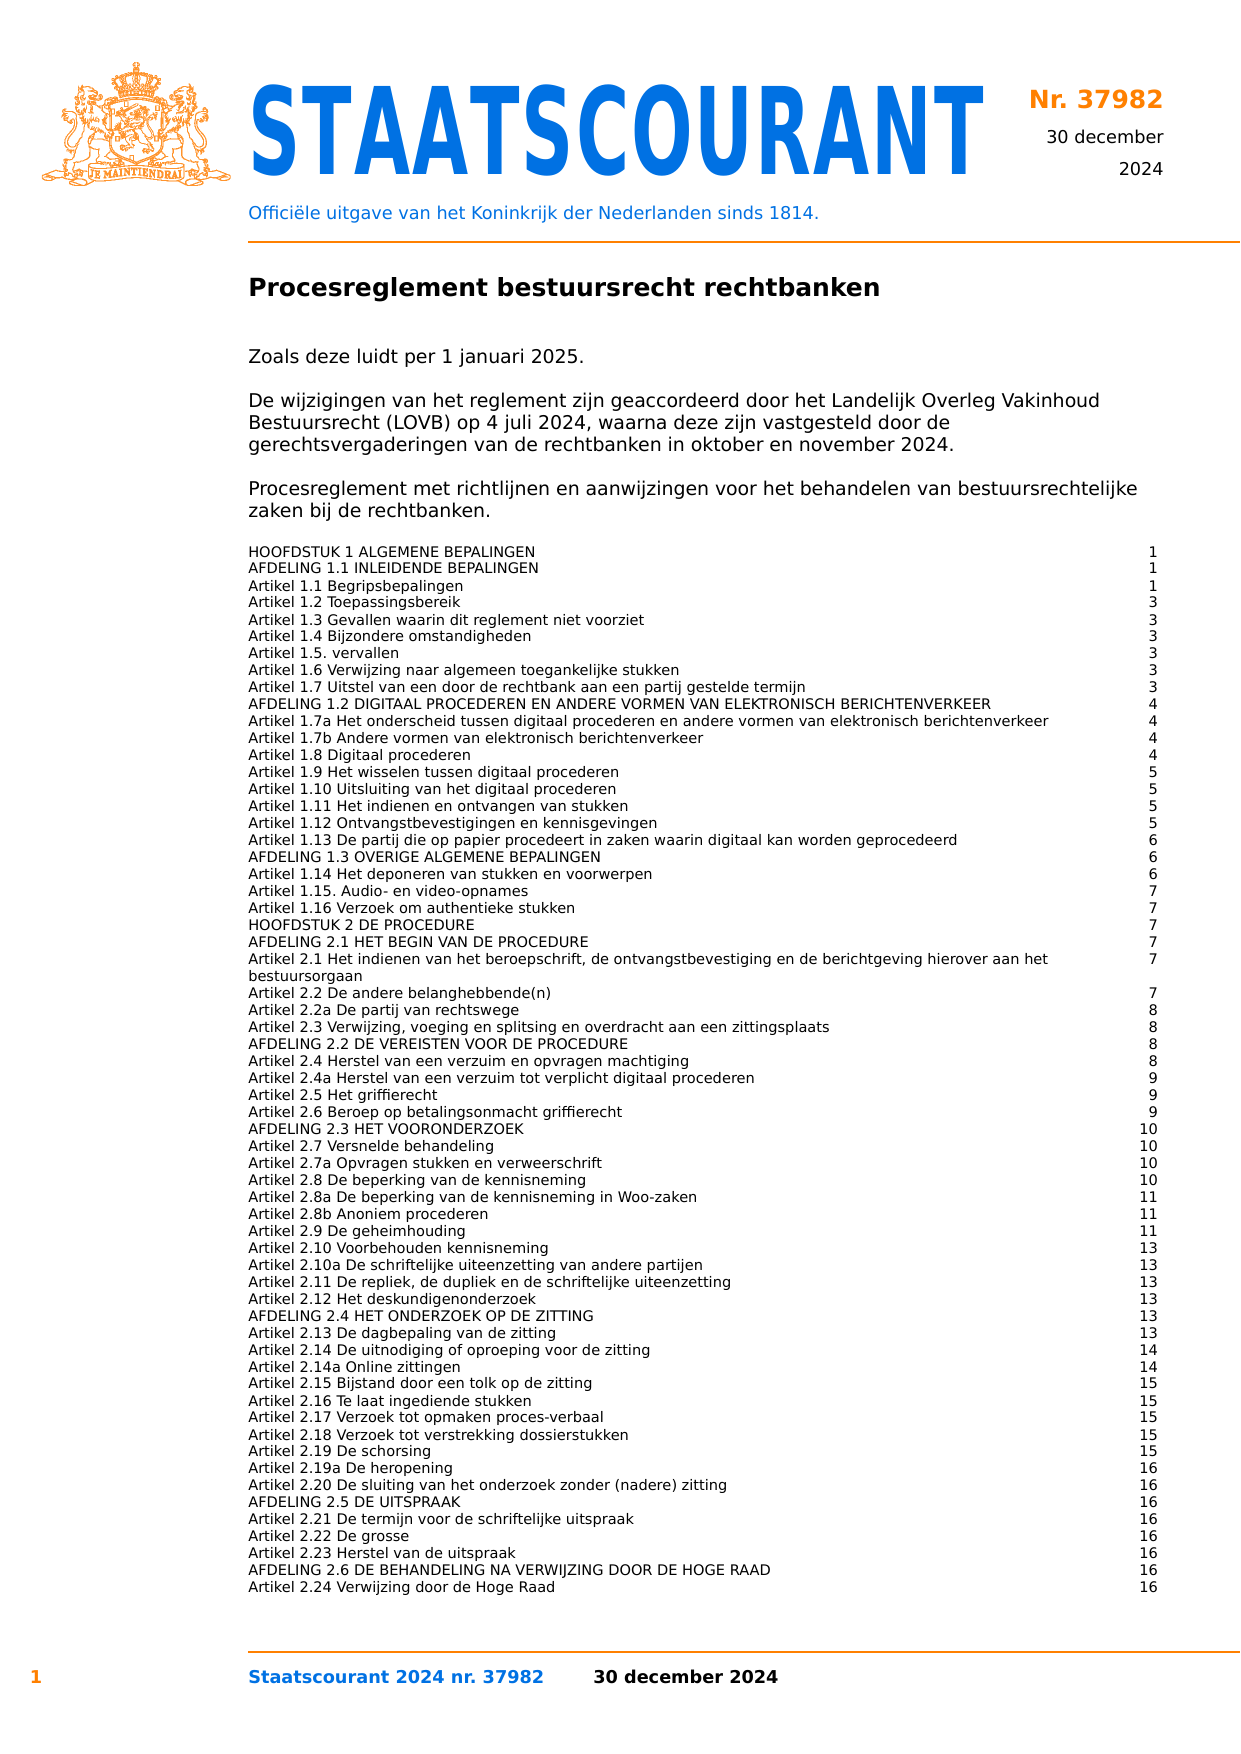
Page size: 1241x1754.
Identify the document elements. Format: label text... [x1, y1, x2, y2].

table_cell Artikel 1.7a Het onderscheid tussen digitaal procederen en andere vormen van elektronisch berichtenverkeer [248, 713, 1067, 730]
table_cell Artikel 2.1 Het indienen van het beroepschrift, de ontvangstbevestiging en de berichtgeving hierover aan het bestuursorgaan [248, 951, 1067, 985]
table_cell Artikel 2.8b Anoniem procederen [248, 1206, 1067, 1223]
table_cell AFDELING 1.3 OVERIGE ALGEMENE BEPALINGEN [248, 849, 1067, 866]
table_cell Artikel 2.5 Het griffierecht [248, 1087, 1067, 1104]
table_cell 9 [1068, 1070, 1163, 1087]
table_cell 13 [1068, 1325, 1163, 1341]
table_cell Artikel 1.16 Verzoek om authentieke stukken [248, 900, 1067, 917]
table_cell 3 [1068, 679, 1163, 696]
table_cell Artikel 2.21 De termijn voor de schriftelijke uitspraak [248, 1511, 1067, 1528]
table_cell Artikel 2.11 De repliek, de dupliek en de schriftelijke uiteenzetting [248, 1274, 1067, 1291]
table_cell 11 [1068, 1223, 1163, 1239]
table_cell Artikel 2.12 Het deskundigenonderzoek [248, 1291, 1067, 1307]
table_cell 13 [1068, 1257, 1163, 1273]
table_cell Artikel 2.23 Herstel van de uitspraak [248, 1545, 1067, 1562]
table_cell 5 [1068, 764, 1163, 781]
table_cell Artikel 2.7 Versnelde behandeling [248, 1138, 1067, 1155]
table_cell Artikel 1.6 Verwijzing naar algemeen toegankelijke stukken [248, 662, 1067, 679]
table_cell 7 [1068, 951, 1163, 985]
subtitle Procesreglement bestuursrecht rechtbanken [248, 273, 1163, 302]
table_cell Artikel 2.24 Verwijzing door de Hoge Raad [248, 1579, 1067, 1596]
table_cell 5 [1068, 815, 1163, 832]
table_cell 10 [1068, 1121, 1163, 1138]
table_cell 6 [1068, 832, 1163, 849]
table_cell 14 [1068, 1341, 1163, 1358]
table_cell Artikel 2.13 De dagbepaling van de zitting [248, 1325, 1067, 1341]
table_cell 9 [1068, 1087, 1163, 1104]
table_cell Artikel 2.2a De partij van rechtswege [248, 1002, 1067, 1019]
table_cell 13 [1068, 1291, 1163, 1307]
table_cell Artikel 1.10 Uitsluiting van het digitaal procederen [248, 781, 1067, 798]
table_cell 13 [1068, 1308, 1163, 1324]
table_cell 4 [1068, 696, 1163, 713]
table_cell 15 [1068, 1426, 1163, 1443]
table_cell 1 [1068, 578, 1163, 594]
table_cell Artikel 1.7b Andere vormen van elektronisch berichtenverkeer [248, 730, 1067, 747]
table_header STAATSCOURANT [248, 62, 998, 203]
table_cell Artikel 2.17 Verzoek tot opmaken proces-verbaal [248, 1409, 1067, 1426]
table_cell AFDELING 2.2 DE VEREISTEN VOOR DE PROCEDURE [248, 1036, 1067, 1053]
table_cell Artikel 1.5. vervallen [248, 645, 1067, 662]
table_cell Artikel 2.2 De andere belanghebbende(n) [248, 985, 1067, 1002]
table_cell 16 [1068, 1511, 1163, 1528]
table_cell 5 [1068, 781, 1163, 798]
table_cell Artikel 2.14 De uitnodiging of oproeping voor de zitting [248, 1341, 1067, 1358]
table_cell Artikel 2.16 Te laat ingediende stukken [248, 1393, 1067, 1409]
table_cell 16 [1068, 1545, 1163, 1562]
table_cell 16 [1068, 1528, 1163, 1545]
table_cell 6 [1068, 849, 1163, 866]
table_cell AFDELING 2.5 DE UITSPRAAK [248, 1494, 1067, 1511]
table_cell 7 [1068, 985, 1163, 1002]
table_cell 7 [1068, 934, 1163, 951]
table_header 1 [1068, 544, 1163, 560]
table_cell 13 [1068, 1240, 1163, 1257]
table_cell Artikel 2.7a Opvragen stukken en verweerschrift [248, 1155, 1067, 1172]
table_cell 7 [1068, 917, 1163, 934]
table_cell Artikel 2.18 Verzoek tot verstrekking dossierstukken [248, 1426, 1067, 1443]
table_cell Artikel 2.14a Online zittingen [248, 1359, 1067, 1375]
table_cell 3 [1068, 611, 1163, 628]
table_cell AFDELING 2.3 HET VOORONDERZOEK [248, 1121, 1067, 1138]
table_cell 4 [1068, 730, 1163, 747]
table_cell Artikel 1.3 Gevallen waarin dit reglement niet voorziet [248, 611, 1067, 628]
table_header Nr. 37982 [998, 62, 1240, 121]
table_cell 10 [1068, 1138, 1163, 1155]
table_cell Artikel 1.14 Het deponeren van stukken en voorwerpen [248, 866, 1067, 883]
table_cell Artikel 2.4 Herstel van een verzuim en opvragen machtiging [248, 1053, 1067, 1070]
table_cell 4 [1068, 747, 1163, 764]
table_cell 9 [1068, 1104, 1163, 1121]
table_cell Artikel 2.4a Herstel van een verzuim tot verplicht digitaal procederen [248, 1070, 1067, 1087]
table_header HOOFDSTUK 1 ALGEMENE BEPALINGEN [248, 544, 1067, 560]
table_cell AFDELING 2.6 DE BEHANDELING NA VERWIJZING DOOR DE HOGE RAAD [248, 1562, 1067, 1579]
table_cell 3 [1068, 662, 1163, 679]
table_cell 14 [1068, 1359, 1163, 1375]
table_cell 11 [1068, 1189, 1163, 1206]
table_cell 3 [1068, 628, 1163, 645]
table_cell 10 [1068, 1155, 1163, 1172]
text Zoals deze luidt per 1 januari 2025. [248, 346, 1163, 368]
table_cell 5 [1068, 798, 1163, 815]
table_cell 15 [1068, 1443, 1163, 1460]
table_cell Artikel 2.10 Voorbehouden kennisneming [248, 1240, 1067, 1257]
table_cell 4 [1068, 713, 1163, 730]
table_cell 30 december [998, 121, 1240, 153]
table_cell 3 [1068, 594, 1163, 611]
table_cell Artikel 2.6 Beroep op betalingsonmacht griffierecht [248, 1104, 1067, 1121]
table_cell 16 [1068, 1460, 1163, 1477]
table_cell Artikel 2.8 De beperking van de kennisneming [248, 1172, 1067, 1189]
table_cell 3 [1068, 645, 1163, 662]
table_cell AFDELING 1.1 INLEIDENDE BEPALINGEN [248, 560, 1067, 577]
table_cell 1 [1068, 560, 1163, 577]
table_cell 8 [1068, 1002, 1163, 1019]
table_cell Artikel 1.12 Ontvangstbevestigingen en kennisgevingen [248, 815, 1067, 832]
table_cell Artikel 1.7 Uitstel van een door de rechtbank aan een partij gestelde termijn [248, 679, 1067, 696]
table_cell AFDELING 1.2 DIGITAAL PROCEDEREN EN ANDERE VORMEN VAN ELEKTRONISCH BERICHTENVERKEER [248, 696, 1067, 713]
table_cell 6 [1068, 866, 1163, 883]
text De wijzigingen van het reglement zijn geaccordeerd door het Landelijk Overleg Vakinhoud Bestuursrecht (LOVB) op 4 juli 2024, waarna deze zijn vastgesteld door de gerechtsvergaderingen van de rechtbanken in oktober en november 2024. [248, 390, 1163, 456]
table_cell Artikel 1.2 Toepassingsbereik [248, 594, 1067, 611]
table_cell Artikel 1.4 Bijzondere omstandigheden [248, 628, 1067, 645]
table_cell Artikel 1.1 Begripsbepalingen [248, 578, 1067, 594]
table_cell Artikel 2.10a De schriftelijke uiteenzetting van andere partijen [248, 1257, 1067, 1273]
table_cell 15 [1068, 1393, 1163, 1409]
table_cell 8 [1068, 1036, 1163, 1053]
table_cell 16 [1068, 1494, 1163, 1511]
table_cell HOOFDSTUK 2 DE PROCEDURE [248, 917, 1067, 934]
table_cell Artikel 1.15. Audio- en video-opnames [248, 883, 1067, 900]
table_cell Artikel 1.13 De partij die op papier procedeert in zaken waarin digitaal kan worden geprocedeerd [248, 832, 1067, 849]
table_cell Artikel 1.8 Digitaal procederen [248, 747, 1067, 764]
table_cell 16 [1068, 1477, 1163, 1494]
table_cell Artikel 2.19 De schorsing [248, 1443, 1067, 1460]
table_cell 11 [1068, 1206, 1163, 1223]
table_cell 15 [1068, 1409, 1163, 1426]
table_cell Artikel 1.9 Het wisselen tussen digitaal procederen [248, 764, 1067, 781]
table_cell AFDELING 2.4 HET ONDERZOEK OP DE ZITTING [248, 1308, 1067, 1324]
table_cell 7 [1068, 900, 1163, 917]
table_header [25, 62, 248, 241]
table_cell AFDELING 2.1 HET BEGIN VAN DE PROCEDURE [248, 934, 1067, 951]
picture [41, 62, 231, 186]
table_cell 8 [1068, 1053, 1163, 1070]
table_cell Artikel 2.20 De sluiting van het onderzoek zonder (nadere) zitting [248, 1477, 1067, 1494]
table_cell Artikel 1.11 Het indienen en ontvangen van stukken [248, 798, 1067, 815]
table_cell Artikel 2.15 Bijstand door een tolk op de zitting [248, 1375, 1067, 1392]
table_cell Artikel 2.19a De heropening [248, 1460, 1067, 1477]
table_cell 16 [1068, 1579, 1163, 1596]
table_cell Artikel 2.3 Verwijzing, voeging en splitsing en overdracht aan een zittingsplaats [248, 1019, 1067, 1036]
table_cell 2024 [998, 153, 1240, 203]
table_cell 10 [1068, 1172, 1163, 1189]
table_cell Officiële uitgave van het Koninkrijk der Nederlanden sinds 1814. [248, 203, 1240, 241]
table_cell Artikel 2.9 De geheimhouding [248, 1223, 1067, 1239]
table_cell Artikel 2.8a De beperking van de kennisneming in Woo-zaken [248, 1189, 1067, 1206]
table_cell 15 [1068, 1375, 1163, 1392]
table_cell 13 [1068, 1274, 1163, 1291]
table_cell 7 [1068, 883, 1163, 900]
table_cell 8 [1068, 1019, 1163, 1036]
table_cell Artikel 2.22 De grosse [248, 1528, 1067, 1545]
text Procesreglement met richtlijnen en aanwijzingen voor het behandelen van bestuursrechtelijke zaken bij de rechtbanken. [248, 478, 1163, 522]
table_cell 16 [1068, 1562, 1163, 1579]
